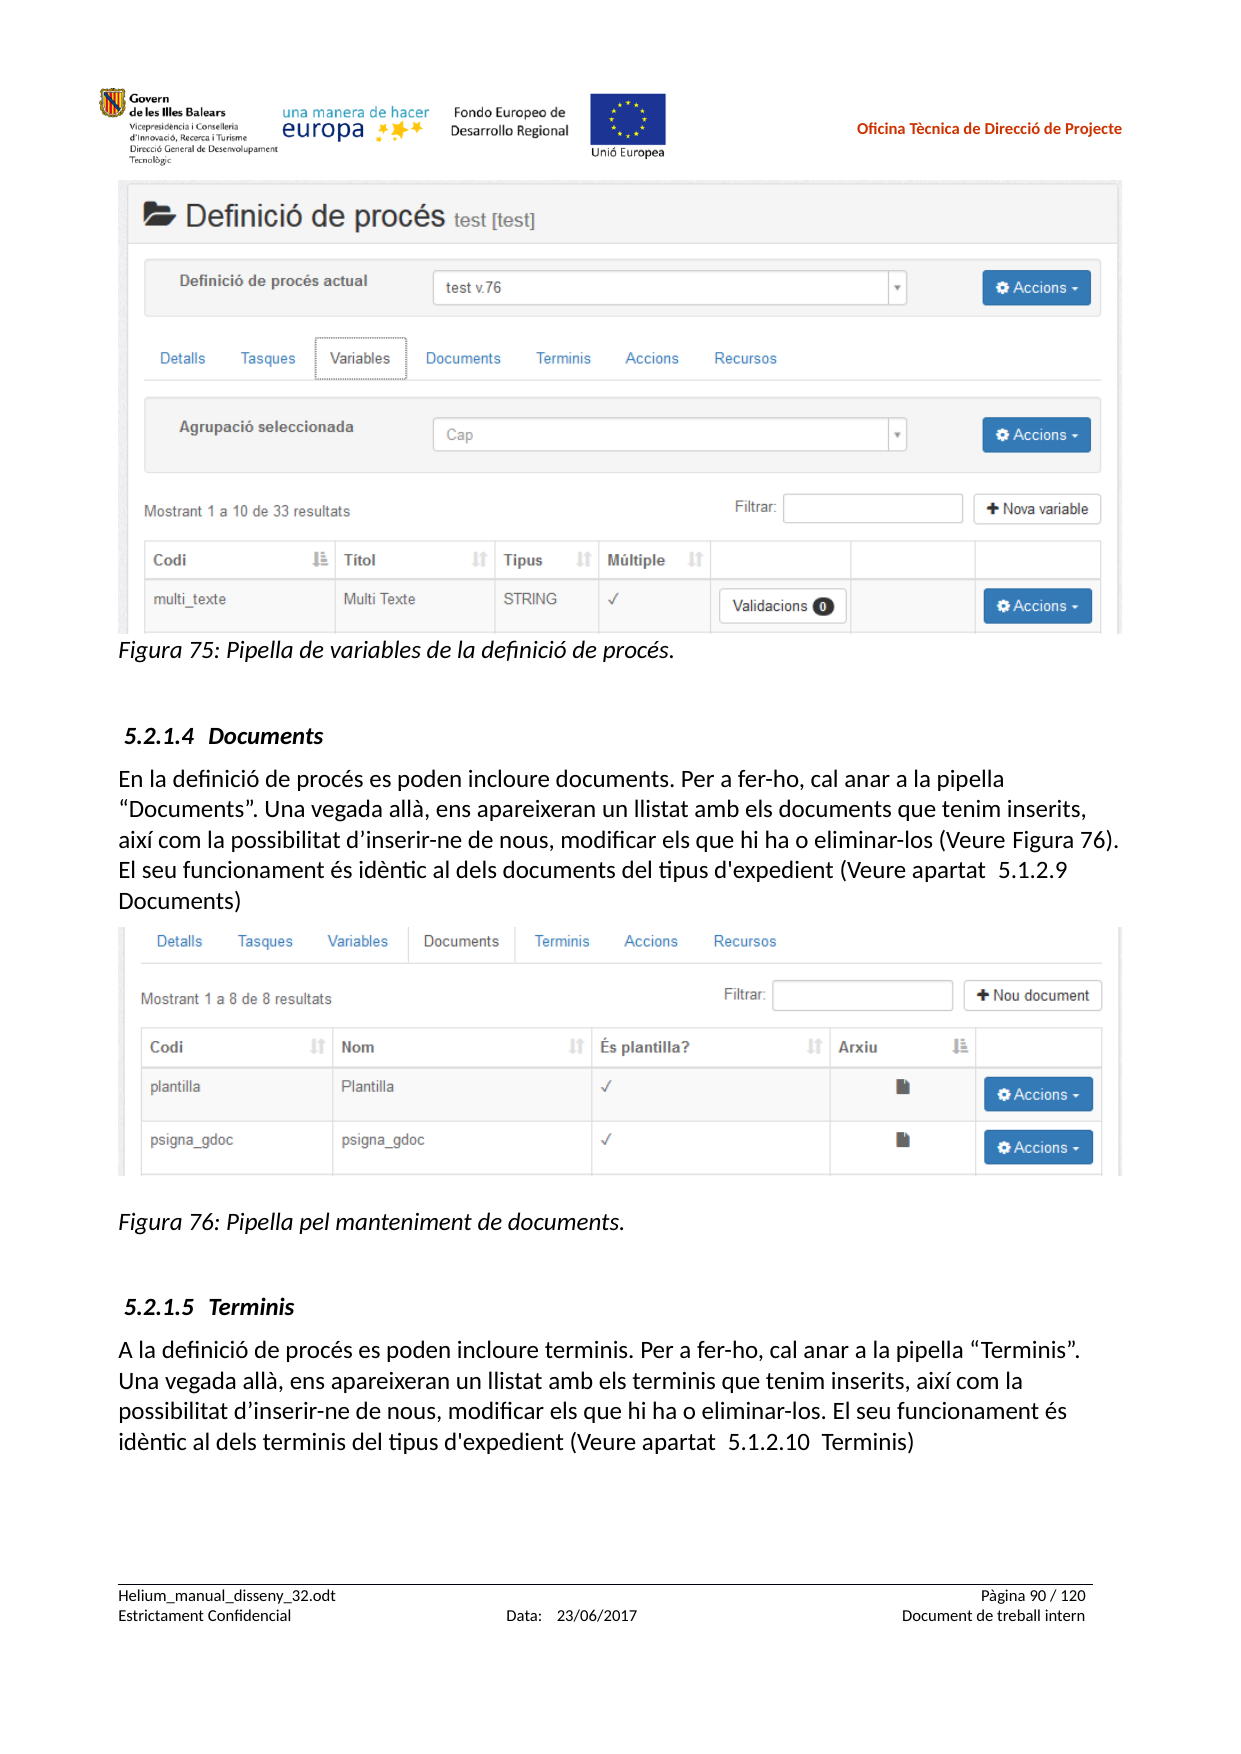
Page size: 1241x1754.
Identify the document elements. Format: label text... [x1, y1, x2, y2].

picture [99, 87, 668, 166]
picture [118, 180, 1123, 634]
subtitle Documents [118, 720, 1122, 750]
text Figura 75: Pipella de variables de la definició de procés. [118, 634, 1122, 664]
subtitle Terminis [118, 1292, 1122, 1322]
picture [118, 927, 1123, 1176]
text Figura 76: Pipella pel manteniment de documents. [118, 1176, 1122, 1236]
text A la definició de procés es poden incloure terminis. Per a fer-ho, cal anar a la pipella “Terminis”. Una vegada allà, ens apareixeran un llistat amb els terminis que tenim inserits, així com la possibilitat d’inserir-ne de nous, modificar els que hi ha o eliminar-los. El seu funcionament és idèntic al dels terminis del tipus d'expedient (Veure apartat 5.1.2.10 Terminis) [118, 1334, 1122, 1457]
text En la definició de procés es poden incloure documents. Per a fer-ho, cal anar a la pipella “Documents”. Una vegada allà, ens apareixeran un llistat amb els documents que tenim inserits, així com la possibilitat d’inserir-ne de nous, modificar els que hi ha o eliminar-los (Veure Figura 76). El seu funcionament és idèntic al dels documents del tipus d'expedient (Veure apartat 5.1.2.9 Documents) [118, 763, 1122, 915]
